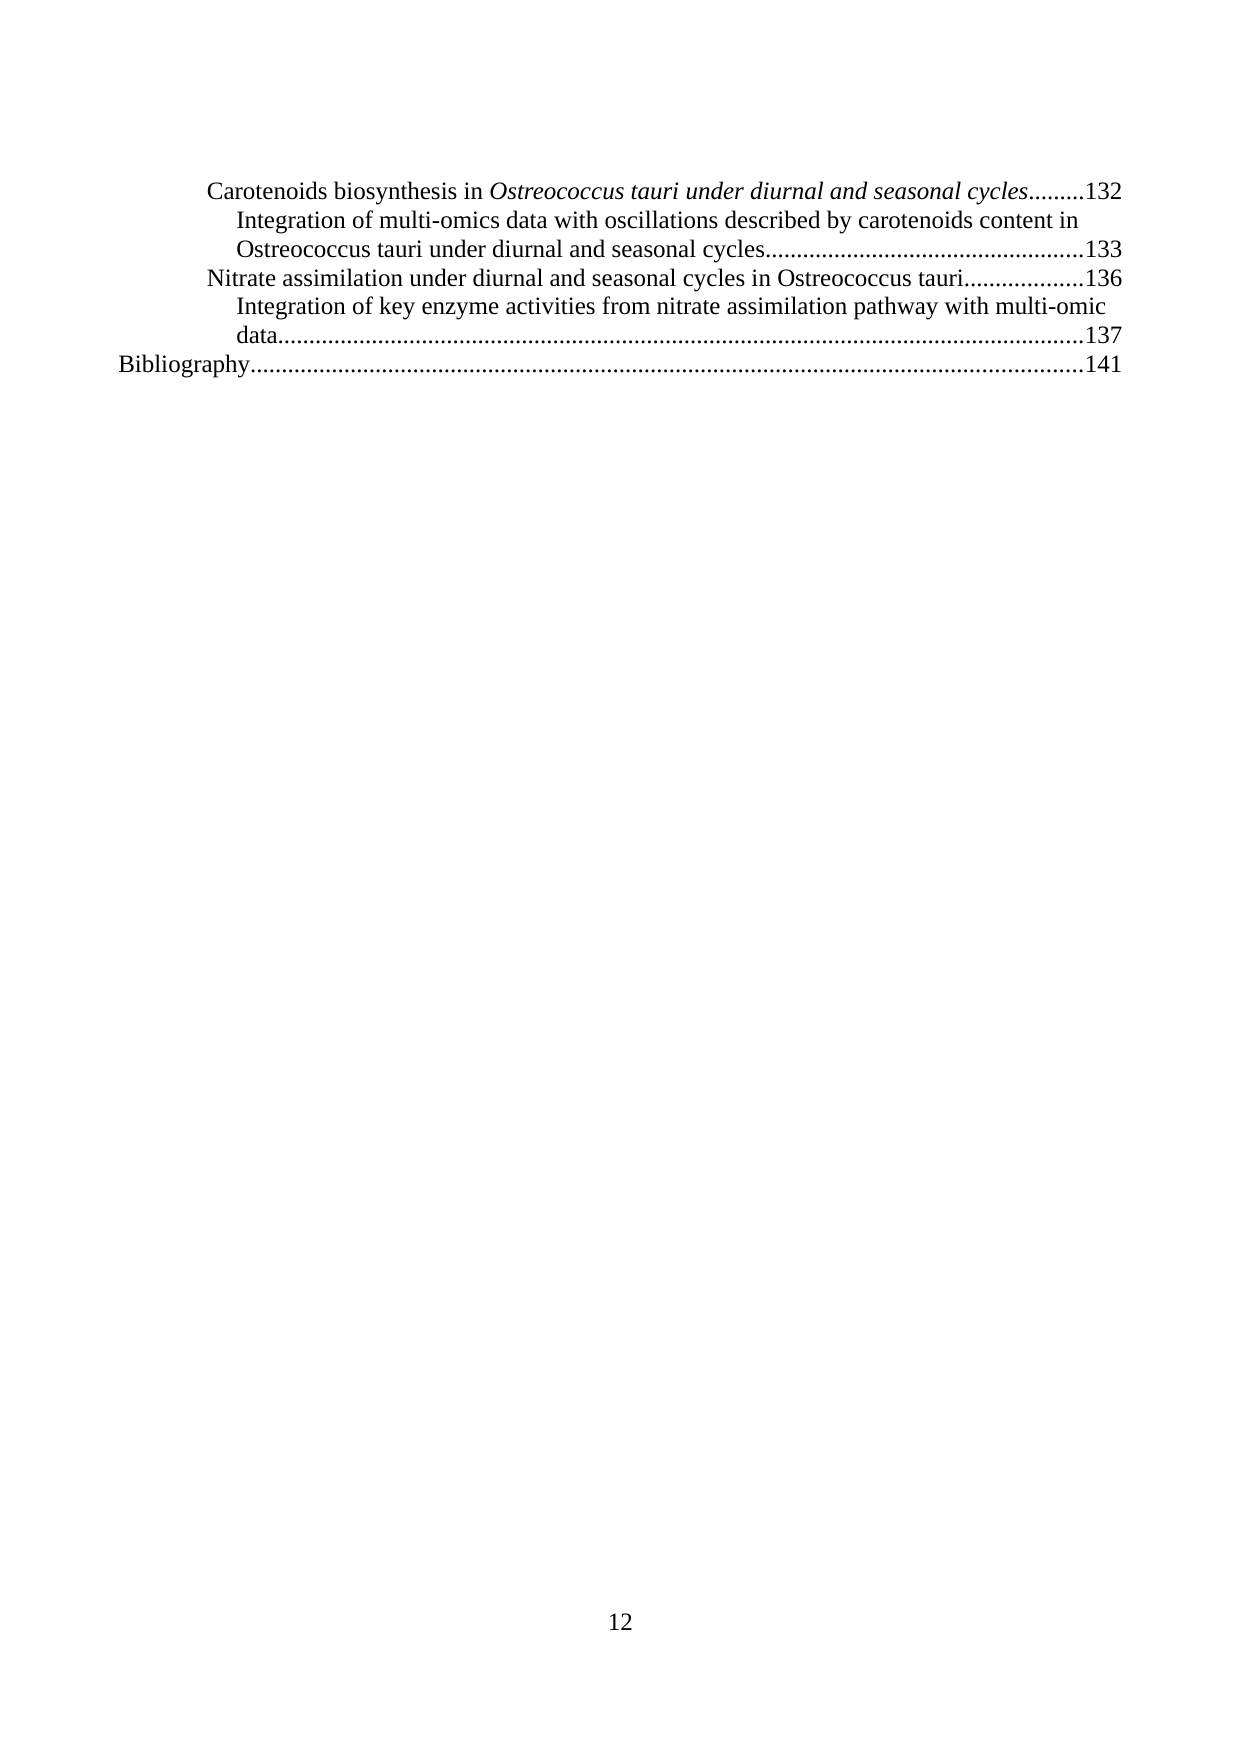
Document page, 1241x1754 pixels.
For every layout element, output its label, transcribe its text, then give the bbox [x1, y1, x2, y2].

text Nitrate assimilation under diurnal and seasonal cycles in Ostreococcus tauri 136 [207, 263, 1122, 291]
text Bibliography 141 [118, 349, 1122, 378]
text Integration of multi-omics data with oscillations described by carotenoids content in Ostreococcus tauri under diurnal and seasonal cycles 133 [236, 205, 1122, 263]
text Integration of key enzyme activities from nitrate assimilation pathway with multi-omic data 137 [236, 291, 1122, 349]
text Carotenoids biosynthesis in Ostreococcus tauri under diurnal and seasonal cycles 132 [207, 176, 1122, 205]
